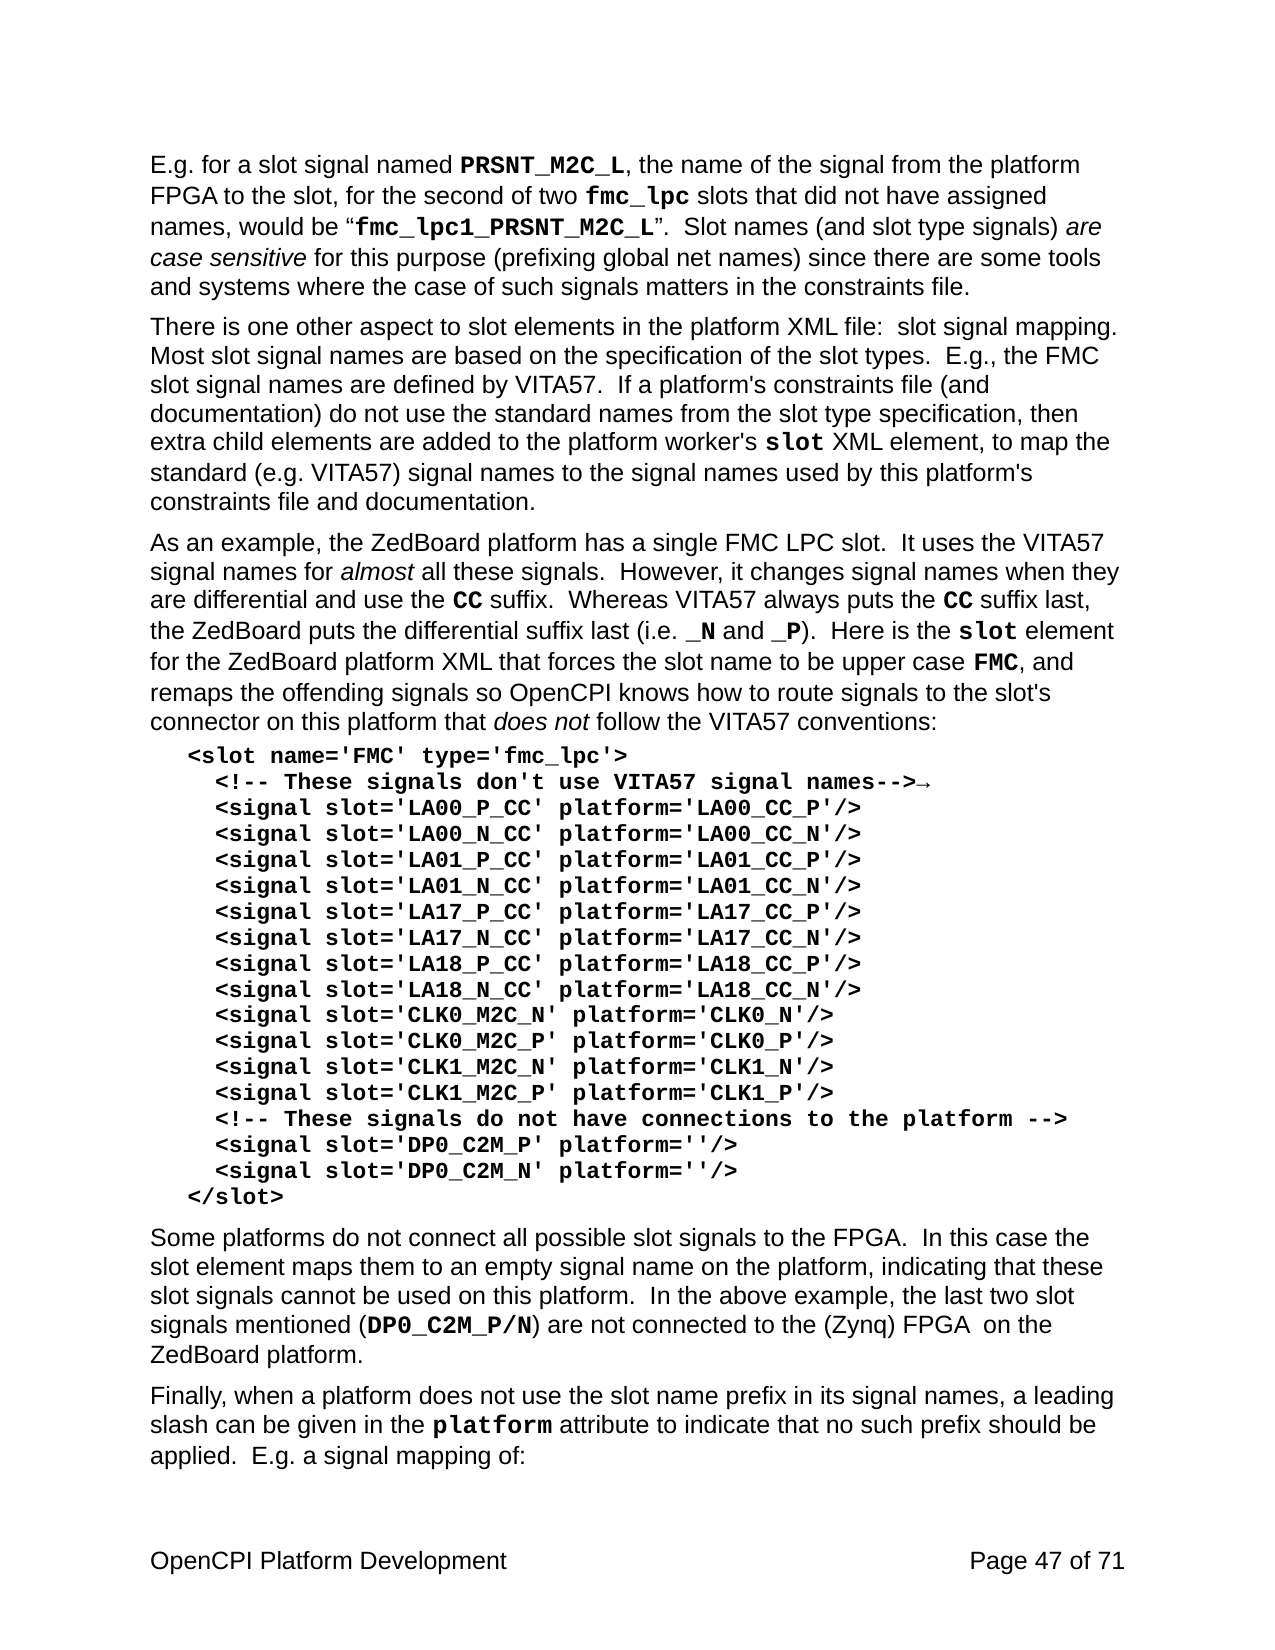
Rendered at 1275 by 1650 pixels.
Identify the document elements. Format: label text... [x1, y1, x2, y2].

text As an example, the ZedBoard platform has a single FMC LPC slot. It uses the VITA57 signal names for almost all these signals. However, it changes signal names when they are differential and use the CC suffix. Whereas VITA57 always puts the CC suffix last, the ZedBoard puts the differential suffix last (i.e. _N and _P). Here is the slot element for the ZedBoard platform XML that forces the slot name to be upper case FMC, and remaps the offending signals so OpenCPI knows how to route signals to the slot's connector on this platform that does not follow the VITA57 conventions: [150, 528, 1125, 736]
text There is one other aspect to slot elements in the platform XML file: slot signal mapping. Most slot signal names are based on the specification of the slot types. E.g., the FMC slot signal names are defined by VITA57. If a platform's constraints file (and documentation) do not use the standard names from the slot type specification, then extra child elements are added to the platform worker's slot XML element, to map the standard (e.g. VITA57) signal names to the signal names used by this platform's constraints file and documentation. [150, 312, 1125, 516]
text Some platforms do not connect all possible slot signals to the FPGA. In this case the slot element maps them to an empty signal name on the platform, indicating that these slot signals cannot be used on this platform. In the above example, the last two slot signals mentioned (DP0_C2M_P/N) are not connected to the (Zynq) FPGA on the ZedBoard platform. [150, 1223, 1125, 1369]
text <slot name='FMC' type='fmc_lpc'> <!-- These signals don't use VITA57 signal names-->→ <signal slot='LA00_P_CC' platform='LA00_CC_P'/> <signal slot='LA00_N_CC' platform='LA00_CC_N'/> <signal slot='LA01_P_CC' platform='LA01_CC_P'/> <signal slot='LA01_N_CC' platform='LA01_CC_N'/> <signal slot='LA17_P_CC' platform='LA17_CC_P'/> <signal slot='LA17_N_CC' platform='LA17_CC_N'/> <signal slot='LA18_P_CC' platform='LA18_CC_P'/> <signal slot='LA18_N_CC' platform='LA18_CC_N'/> <signal slot='CLK0_M2C_N' platform='CLK0_N'/> <signal slot='CLK0_M2C_P' platform='CLK0_P'/> <signal slot='CLK1_M2C_N' platform='CLK1_N'/> <signal slot='CLK1_M2C_P' platform='CLK1_P'/> <!-- These signals do not have connections to the platform --> <signal slot='DP0_C2M_P' platform=''/> <signal slot='DP0_C2M_N' platform=''/> </slot> [187, 744, 1125, 1211]
text E.g. for a slot signal named PRSNT_M2C_L, the name of the signal from the platform FPGA to the slot, for the second of two fmc_lpc slots that did not have assigned names, would be “fmc_lpc1_PRSNT_M2C_L”. Slot names (and slot type signals) are case sensitive for this purpose (prefixing global net names) since there are some tools and systems where the case of such signals matters in the constraints file. [150, 150, 1125, 300]
text Finally, when a platform does not use the slot name prefix in its signal names, a leading slash can be given in the platform attribute to indicate that no such prefix should be applied. E.g. a signal mapping of: [150, 1381, 1125, 1470]
